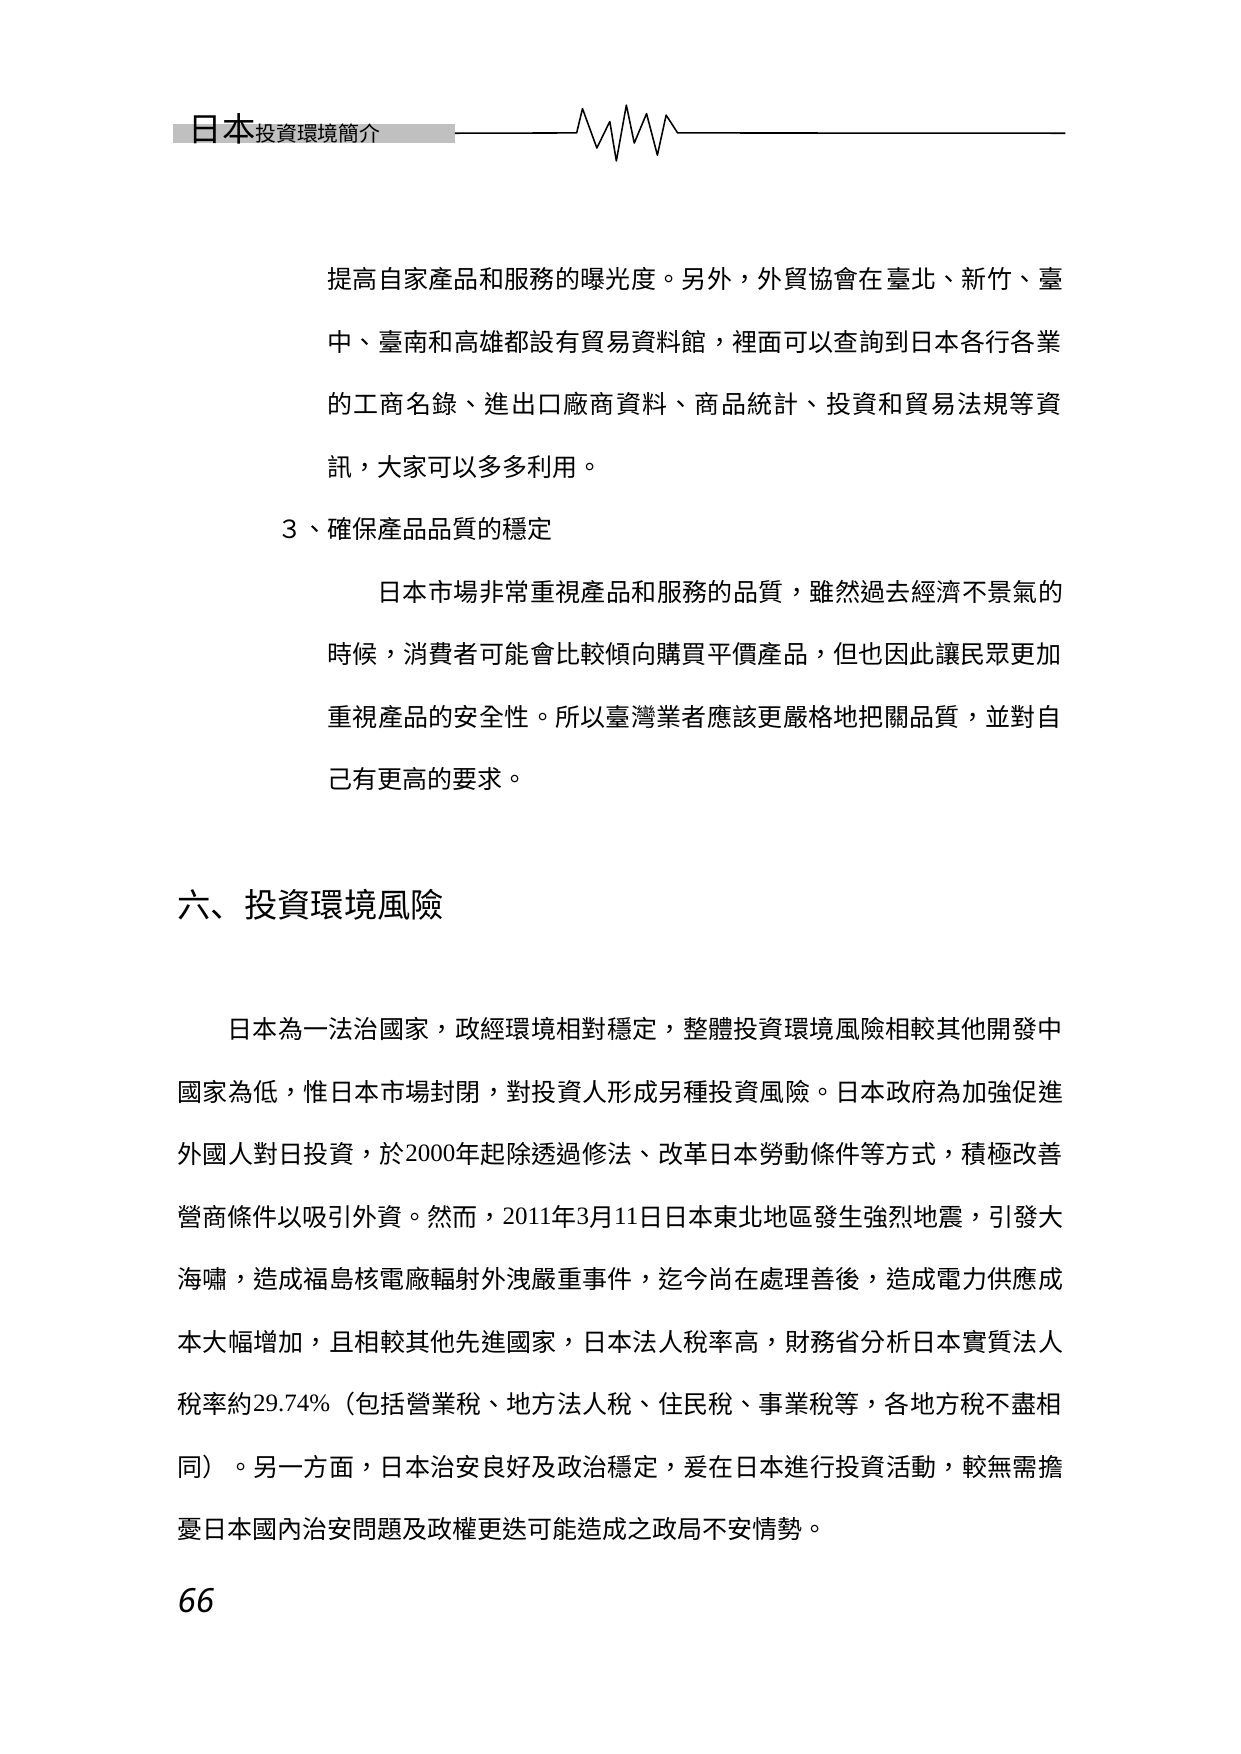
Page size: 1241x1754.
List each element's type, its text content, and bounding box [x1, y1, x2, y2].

text 日本為一法治國家，政經環境相對穩定，整體投資環境風險相較其他開發中國家為低，惟日本市場封閉，對投資人形成另種投資風險。日本政府為加強促進外國人對日投資，於2000年起除透過修法、改革日本勞動條件等方式，積極改善營商條件以吸引外資。然而，2011年3月11日日本東北地區發生強烈地震，引發大海嘯，造成福島核電廠輻射外洩嚴重事件，迄今尚在處理善後，造成電力供應成本大幅增加，且相較其他先進國家，日本法人稅率高，財務省分析日本實質法人稅率約29.74%（包括營業稅、地方法人稅、住民稅、事業稅等，各地方稅不盡相同）。另一方面，日本治安良好及政治穩定，爰在日本進行投資活動，較無需擔憂日本國內治安問題及政權更迭可能造成之政局不安情勢。 [177, 986, 1063, 1549]
text 日本市場非常重視產品和服務的品質，雖然過去經濟不景氣的時候，消費者可能會比較傾向購買平價產品，但也因此讓民眾更加重視產品的安全性。所以臺灣業者應該更嚴格地把關品質，並對自己有更高的要求。 [327, 549, 1063, 799]
text ３、確保產品品質的穩定 [277, 486, 1063, 549]
text 提高自家產品和服務的曝光度。另外，外貿協會在臺北、新竹、臺中、臺南和高雄都設有貿易資料館，裡面可以查詢到日本各行各業的工商名錄、進出口廠商資料、商品統計、投資和貿易法規等資訊，大家可以多多利用。 [327, 236, 1063, 486]
text 六、投資環境風險 [177, 861, 1063, 924]
